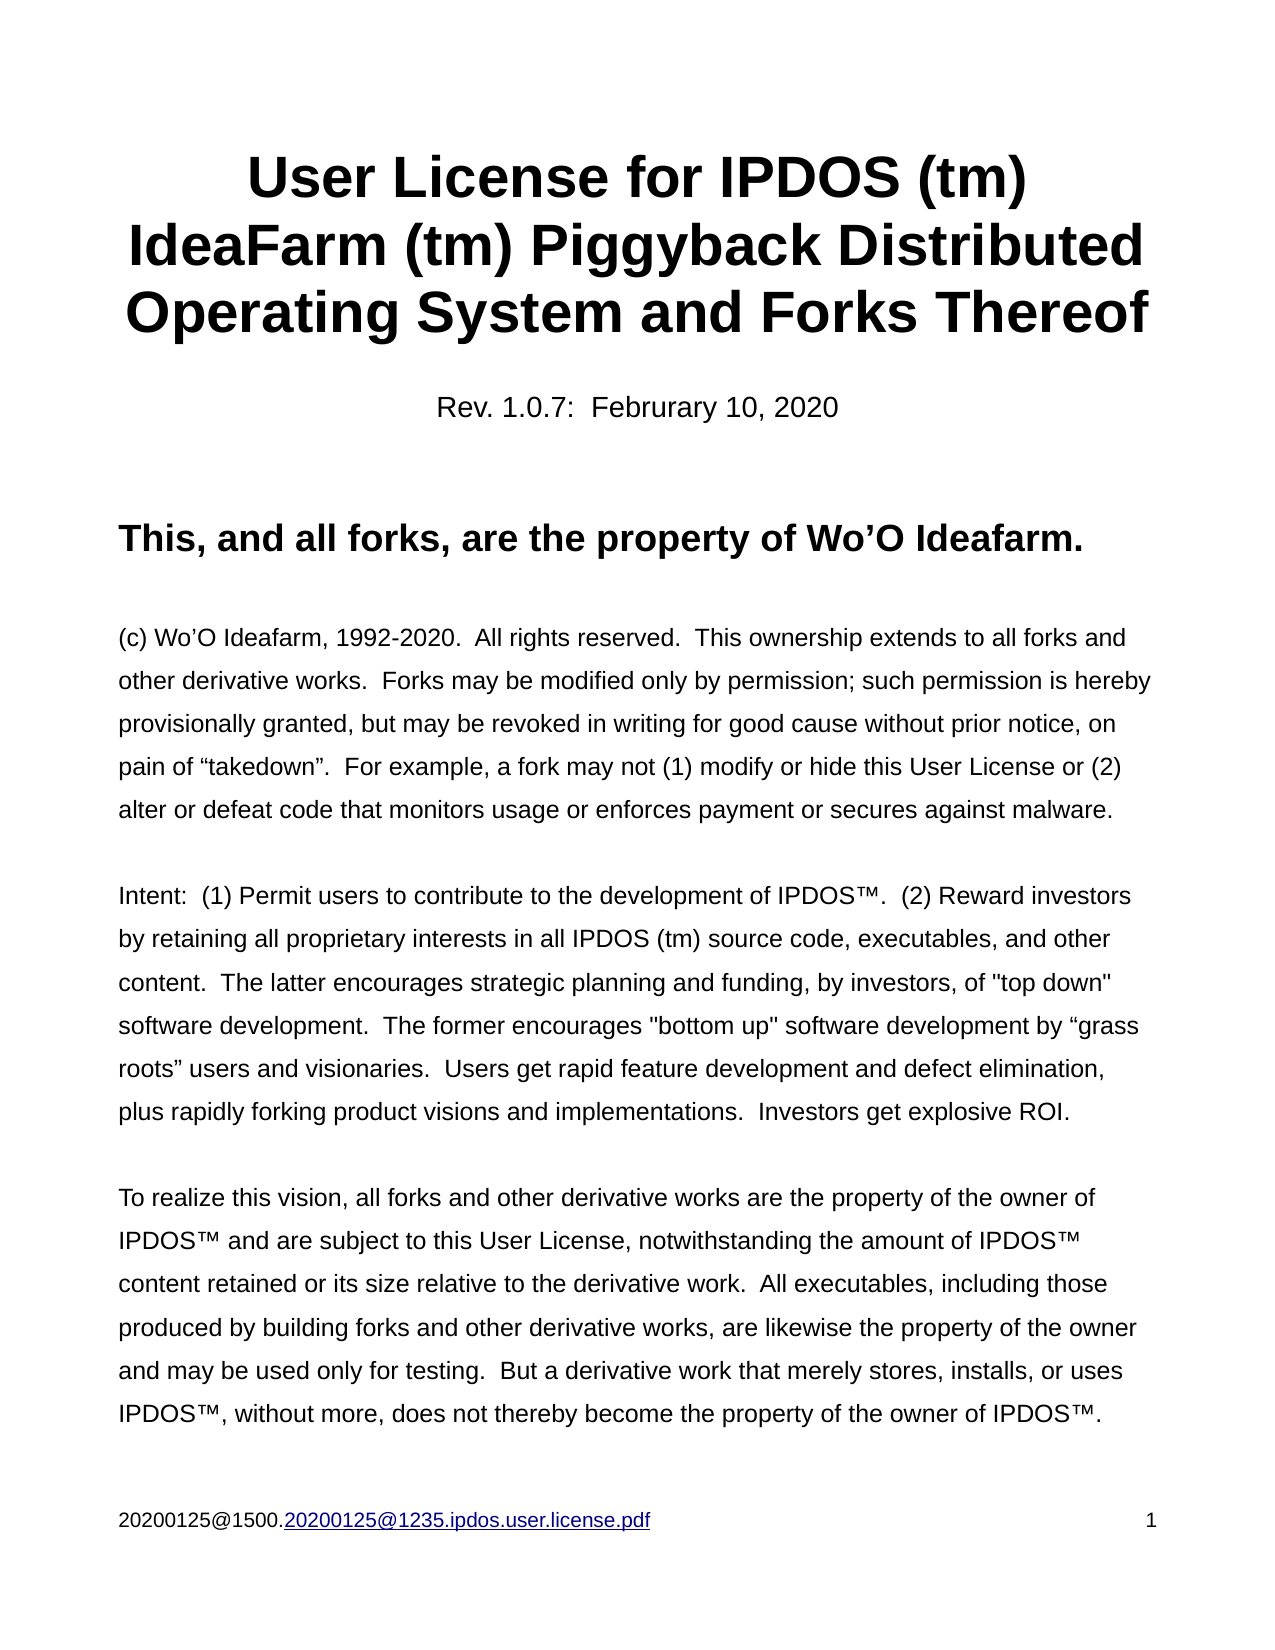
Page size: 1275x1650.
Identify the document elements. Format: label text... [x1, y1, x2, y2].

text Intent: (1) Permit users to contribute to the development of IPDOS™. (2) Reward investors by retaining all proprietary interests in all IPDOS (tm) source code, executables, and other content. The latter encourages strategic planning and funding, by investors, of "top down" software development. The former encourages "bottom up" software development by “grass roots” users and visionaries. Users get rapid feature development and defect elimination, plus rapidly forking product visions and implementations. Investors get explosive ROI. [118, 881, 1157, 1126]
title User License for IPDOS (tm) IdeaFarm (tm) Piggyback Distributed Operating System and Forks Thereof [118, 143, 1157, 344]
text Rev. 1.0.7: Februrary 10, 2020 [118, 390, 1157, 424]
text To realize this vision, all forks and other derivative works are the property of the owner of IPDOS™ and are subject to this User License, notwithstanding the amount of IPDOS™ content retained or its size relative to the derivative work. All executables, including those produced by building forks and other derivative works, are likewise the property of the owner and may be used only for testing. But a derivative work that merely stores, installs, or uses IPDOS™, without more, does not thereby become the property of the owner of IPDOS™. [118, 1183, 1157, 1427]
subtitle This, and all forks, are the property of Wo’O Ideafarm. [118, 516, 1157, 560]
text (c) Wo’O Ideafarm, 1992-2020. All rights reserved. This ownership extends to all forks and other derivative works. Forks may be modified only by permission; such permission is hereby provisionally granted, but may be revoked in writing for good cause without prior notice, on pain of “takedown”. For example, a fork may not (1) modify or hide this User License or (2) alter or defeat code that monitors usage or enforces payment or secures against malware. [118, 622, 1157, 824]
